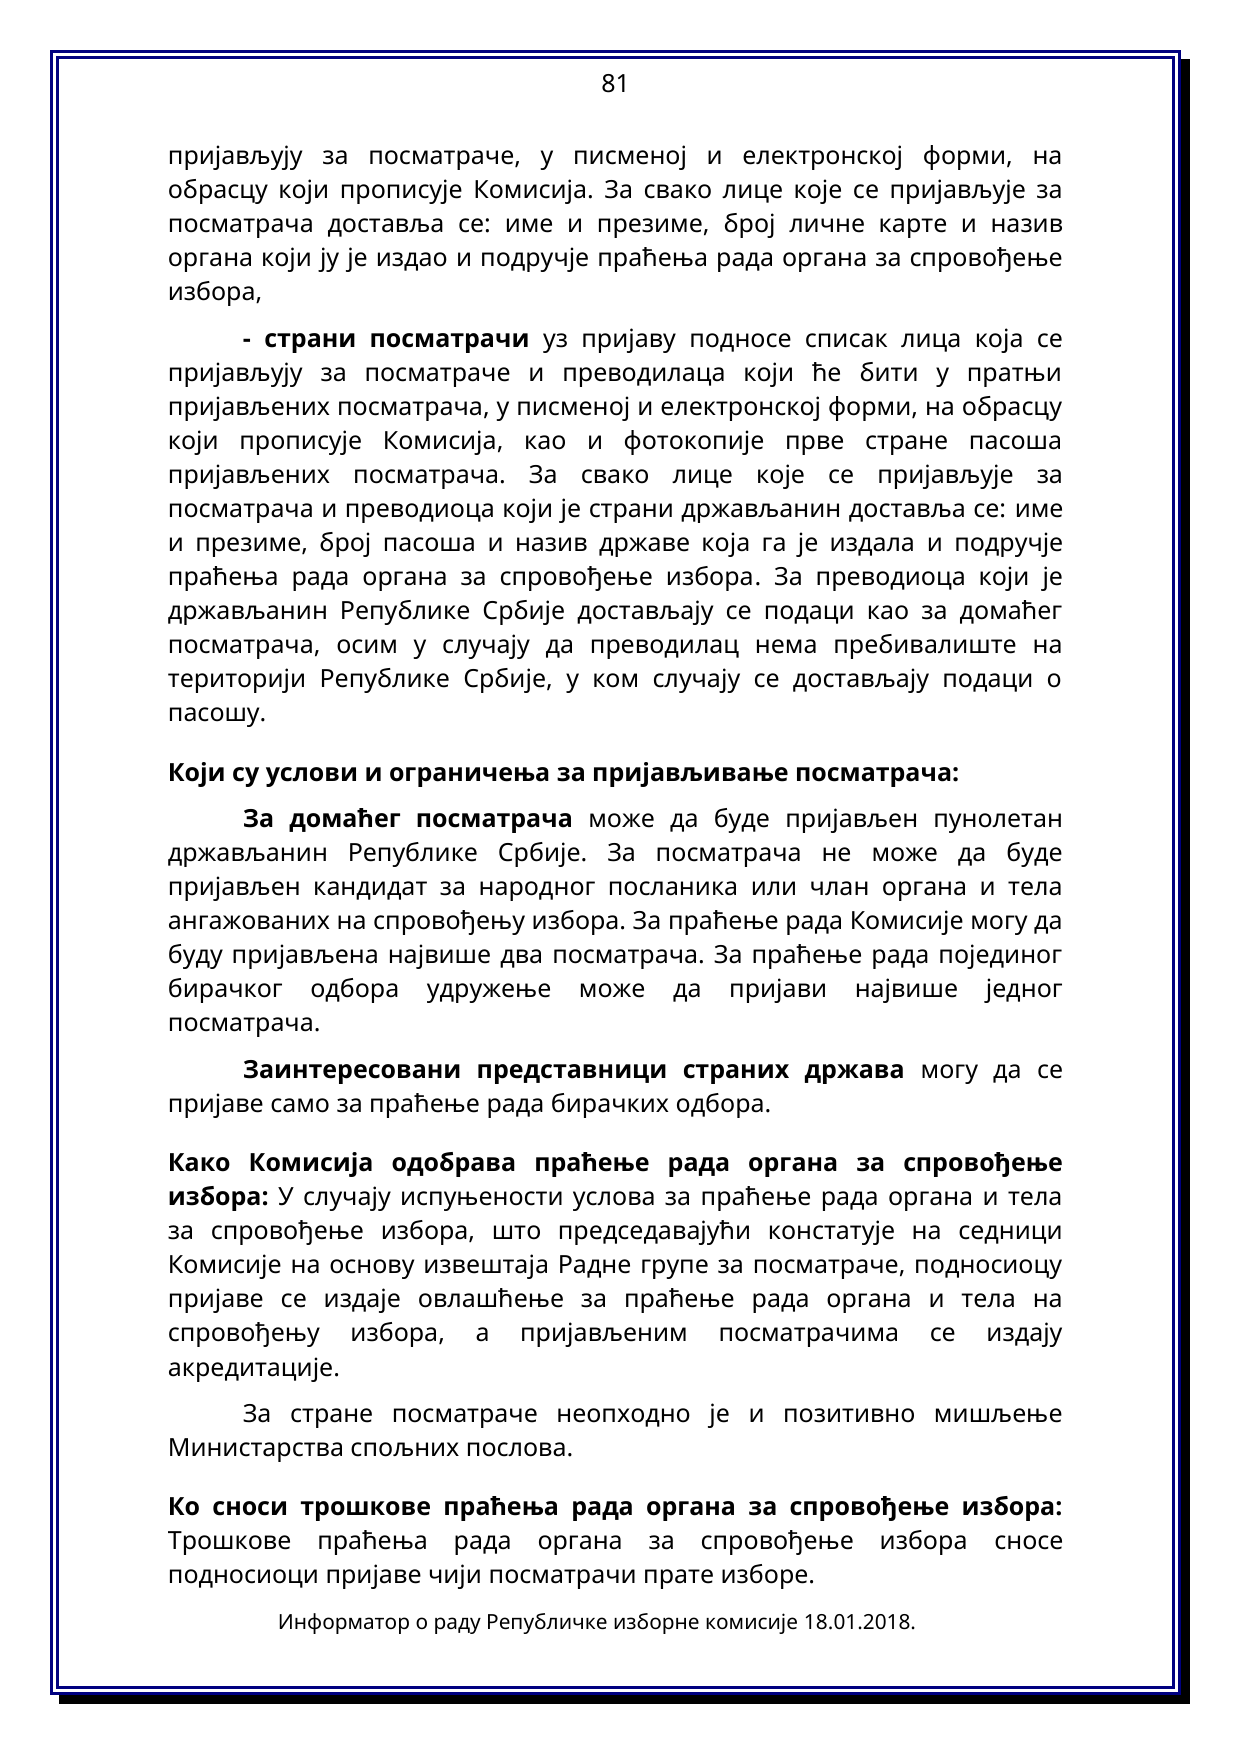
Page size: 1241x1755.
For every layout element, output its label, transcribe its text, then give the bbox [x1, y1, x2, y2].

text Ко сноси трошкове праћења рада органа за спровођење избора: Трошкове праћења рада органа за спровођење избора сносе подносиоци пријаве чији посматрачи прате изборе. [168, 1489, 1063, 1591]
text Који су услови и ограничења за пријављивање посматрача: [168, 754, 1063, 788]
text Како Комисија одобрава праћење рада органа за спровођење избора: У случају испуњености услова за праћење рада органа и тела за спровођење избора, што председавајући констатује на седници Комисије на основу извештаја Радне групе за посматраче, подносиоцу пријаве се издаје овлашћење за праћење рада органа и тела на спровођењу избора, а пријављеним посматрачима се издају акредитације. [168, 1145, 1063, 1383]
text пријављују за посматраче, у писменој и електронској форми, на обрасцу који прописује Комисија. За свако лице које се пријављује за посматрача доставља се: име и презиме, број личне карте и назив органа који ју је издао и подручје праћења рада органа за спровођење избора, [168, 138, 1063, 308]
text За домаћег посматрача може да буде пријављен пунолетан држављанин Републике Србије. За посматрача не може да буде пријављен кандидат за народног посланика или члан органа и тела ангажованих на спровођењу избора. За праћење рада Комисије могу да буду пријављена највише два посматрача. За праћење рада појединог бирачког одбора удружење може да пријави највише једног посматрача. [168, 801, 1063, 1039]
text - страни посматрачи уз пријаву подносе списак лица која се пријављују за посматраче и преводилаца који ће бити у пратњи пријављених посматрача, у писменој и електронској форми, на обрасцу који прописује Комисија, као и фотокопије прве стране пасоша пријављених посматрача. За свако лице које се пријављује за посматрача и преводиоца који је страни држављанин доставља се: име и презиме, број пасоша и назив државе која га је издала и подручје праћења рада органа за спровођење избора. За преводиоца који је држављанин Републике Србије достављају се подаци као за домаћег посматрача, осим у случају да преводилац нема пребивалиште на територији Републике Србије, у ком случају се достављају подаци о пасошу. [168, 320, 1063, 729]
text Заинтересовани представници страних држава могу да се пријаве само за праћење рада бирачких одбора. [168, 1052, 1063, 1120]
text За стране посматраче неопходно је и позитивно мишљење Министарства спољних послова. [168, 1396, 1063, 1464]
